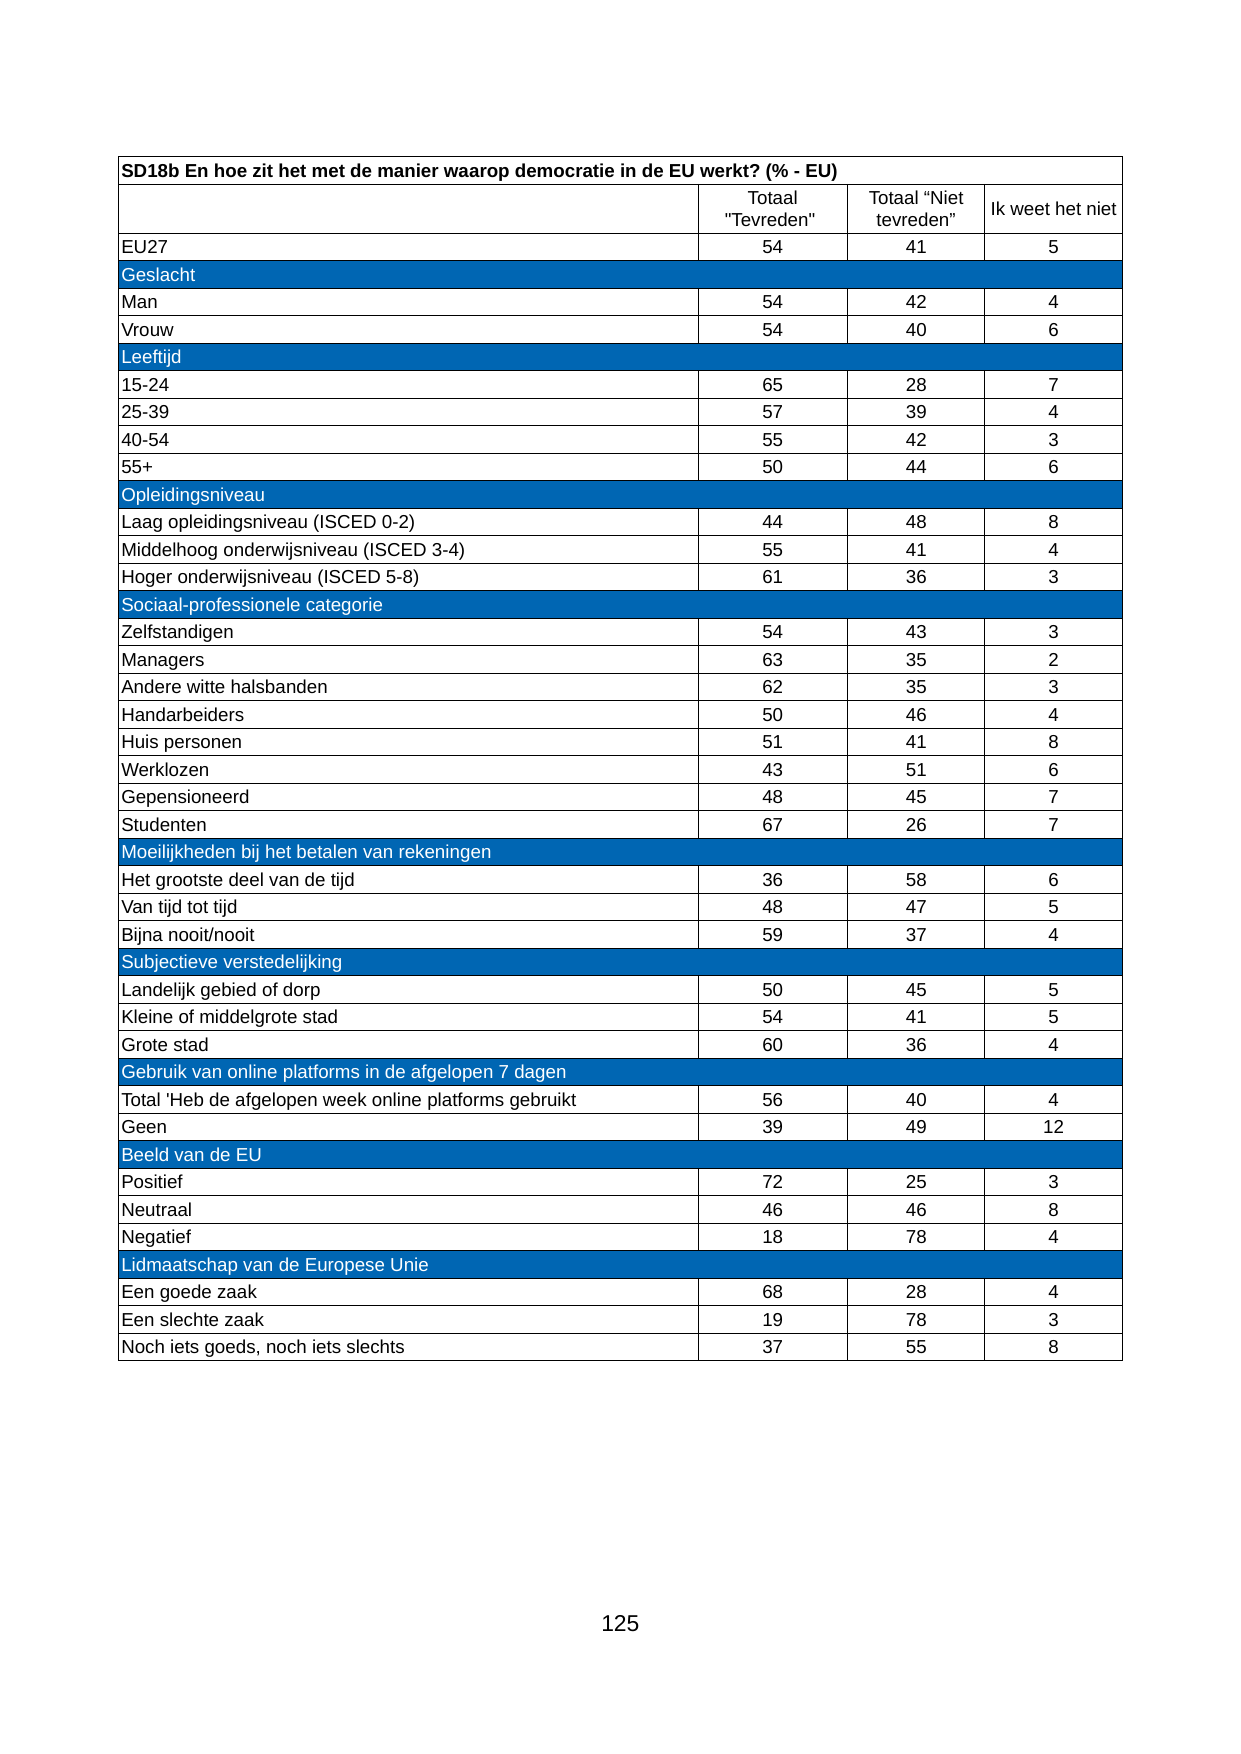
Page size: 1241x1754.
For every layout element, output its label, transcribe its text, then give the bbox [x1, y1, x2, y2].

table_cell 54 [699, 234, 847, 260]
table_cell 50 [699, 454, 847, 480]
table_cell 41 [848, 234, 984, 260]
table_cell 51 [699, 729, 847, 755]
table_cell Laag opleidingsniveau (ISCED 0-2) [119, 509, 698, 535]
table_cell 48 [699, 894, 847, 920]
table_cell 40 [848, 1086, 984, 1113]
table_cell 4 [985, 701, 1122, 728]
table_cell 8 [985, 729, 1122, 755]
table_cell 36 [699, 866, 847, 893]
table_cell 4 [985, 1279, 1122, 1305]
table_cell 45 [848, 976, 984, 1003]
table_cell 54 [699, 1004, 847, 1030]
table_cell 44 [699, 509, 847, 535]
table_cell 39 [848, 399, 984, 425]
table_cell 50 [699, 701, 847, 728]
table_cell 25-39 [119, 399, 698, 425]
table_cell Geen [119, 1114, 698, 1140]
table_cell Negatief [119, 1224, 698, 1250]
table_cell 54 [699, 316, 847, 343]
table_cell Sociaal-professionele categorie [119, 591, 1122, 618]
table_cell 4 [985, 1031, 1122, 1058]
table_cell 25 [848, 1169, 984, 1195]
table_cell 40-54 [119, 426, 698, 453]
table_cell 46 [848, 1196, 984, 1223]
table_cell 48 [699, 784, 847, 810]
table_cell 35 [848, 646, 984, 673]
table_cell 15-24 [119, 371, 698, 398]
table_cell Ik weet het niet [985, 185, 1122, 233]
table_cell 51 [848, 756, 984, 783]
table_cell Studenten [119, 811, 698, 838]
table_cell 4 [985, 921, 1122, 948]
table_cell 5 [985, 976, 1122, 1003]
table_cell 42 [848, 426, 984, 453]
table_cell 35 [848, 674, 984, 700]
table_cell 3 [985, 426, 1122, 453]
table_cell 47 [848, 894, 984, 920]
table_cell 59 [699, 921, 847, 948]
table_cell Man [119, 289, 698, 315]
table_cell 57 [699, 399, 847, 425]
table_cell Managers [119, 646, 698, 673]
table_cell 6 [985, 454, 1122, 480]
table_cell 3 [985, 619, 1122, 645]
table_cell Gepensioneerd [119, 784, 698, 810]
table_cell Hoger onderwijsniveau (ISCED 5-8) [119, 564, 698, 590]
table_cell Beeld van de EU [119, 1141, 1122, 1168]
table_cell Moeilijkheden bij het betalen van rekeningen [119, 839, 1122, 865]
table_cell 62 [699, 674, 847, 700]
table_cell Landelijk gebied of dorp [119, 976, 698, 1003]
table_cell 5 [985, 1004, 1122, 1030]
table_cell EU27 [119, 234, 698, 260]
table_cell 46 [848, 701, 984, 728]
table_cell Andere witte halsbanden [119, 674, 698, 700]
table_cell 3 [985, 1306, 1122, 1333]
table_cell Neutraal [119, 1196, 698, 1223]
table_cell 4 [985, 1086, 1122, 1113]
table_cell 68 [699, 1279, 847, 1305]
table_cell 4 [985, 1224, 1122, 1250]
table_cell 5 [985, 234, 1122, 260]
table_cell Lidmaatschap van de Europese Unie [119, 1251, 1122, 1278]
table_cell 43 [699, 756, 847, 783]
table_cell 3 [985, 674, 1122, 700]
table_cell 55 [848, 1334, 984, 1360]
table_cell Vrouw [119, 316, 698, 343]
table_cell 7 [985, 784, 1122, 810]
table_cell 72 [699, 1169, 847, 1195]
table_cell 58 [848, 866, 984, 893]
table_cell Werklozen [119, 756, 698, 783]
table_cell 60 [699, 1031, 847, 1058]
table_cell Zelfstandigen [119, 619, 698, 645]
table_cell 48 [848, 509, 984, 535]
table_cell 55+ [119, 454, 698, 480]
table_cell Grote stad [119, 1031, 698, 1058]
table_cell 28 [848, 371, 984, 398]
table_cell 6 [985, 316, 1122, 343]
table_cell Een slechte zaak [119, 1306, 698, 1333]
table_cell [119, 185, 698, 233]
table_cell Total 'Heb de afgelopen week online platforms gebruikt [119, 1086, 698, 1113]
table_header SD18b En hoe zit het met de manier waarop democratie in de EU werkt? (% - EU) [119, 157, 1122, 184]
table_cell 54 [699, 619, 847, 645]
table_cell 55 [699, 426, 847, 453]
table_cell 41 [848, 536, 984, 563]
table_cell 46 [699, 1196, 847, 1223]
table_cell Geslacht [119, 261, 1122, 288]
table_cell Subjectieve verstedelijking [119, 949, 1122, 975]
table_cell 67 [699, 811, 847, 838]
table_cell 54 [699, 289, 847, 315]
table_cell 8 [985, 1196, 1122, 1223]
table_cell 26 [848, 811, 984, 838]
table_cell Een goede zaak [119, 1279, 698, 1305]
table_cell 61 [699, 564, 847, 590]
table_cell 49 [848, 1114, 984, 1140]
table_cell 7 [985, 811, 1122, 838]
table_cell Middelhoog onderwijsniveau (ISCED 3-4) [119, 536, 698, 563]
table_cell 65 [699, 371, 847, 398]
table_cell 43 [848, 619, 984, 645]
table_cell 12 [985, 1114, 1122, 1140]
table_cell 42 [848, 289, 984, 315]
table_cell 45 [848, 784, 984, 810]
table_cell 36 [848, 564, 984, 590]
table_cell Opleidingsniveau [119, 481, 1122, 508]
table_cell 3 [985, 1169, 1122, 1195]
table_cell Positief [119, 1169, 698, 1195]
table_cell 40 [848, 316, 984, 343]
table_cell 8 [985, 1334, 1122, 1360]
table_cell 37 [699, 1334, 847, 1360]
table_cell 78 [848, 1224, 984, 1250]
table_cell 55 [699, 536, 847, 563]
table_cell 6 [985, 756, 1122, 783]
table_cell 56 [699, 1086, 847, 1113]
table_cell 78 [848, 1306, 984, 1333]
table_cell 41 [848, 729, 984, 755]
table_cell Totaal "Tevreden" [699, 185, 847, 233]
table_cell 8 [985, 509, 1122, 535]
table_cell 4 [985, 289, 1122, 315]
table_cell 37 [848, 921, 984, 948]
table_cell Van tijd tot tijd [119, 894, 698, 920]
table_cell 2 [985, 646, 1122, 673]
table_cell 44 [848, 454, 984, 480]
table_cell 39 [699, 1114, 847, 1140]
table_cell 63 [699, 646, 847, 673]
table_cell Gebruik van online platforms in de afgelopen 7 dagen [119, 1059, 1122, 1085]
table_cell Kleine of middelgrote stad [119, 1004, 698, 1030]
table_cell 41 [848, 1004, 984, 1030]
table_cell 4 [985, 536, 1122, 563]
table_cell 19 [699, 1306, 847, 1333]
table_cell 5 [985, 894, 1122, 920]
table_cell Bijna nooit/nooit [119, 921, 698, 948]
table_cell 50 [699, 976, 847, 1003]
table_cell Leeftijd [119, 344, 1122, 370]
table_cell Het grootste deel van de tijd [119, 866, 698, 893]
table_cell 3 [985, 564, 1122, 590]
table_cell 4 [985, 399, 1122, 425]
table_cell Handarbeiders [119, 701, 698, 728]
table_cell 36 [848, 1031, 984, 1058]
table_cell 28 [848, 1279, 984, 1305]
table_cell 18 [699, 1224, 847, 1250]
table_cell 7 [985, 371, 1122, 398]
table_cell Huis personen [119, 729, 698, 755]
table_cell Noch iets goeds, noch iets slechts [119, 1334, 698, 1360]
table_cell 6 [985, 866, 1122, 893]
table_cell Totaal “Niet tevreden” [848, 185, 984, 233]
